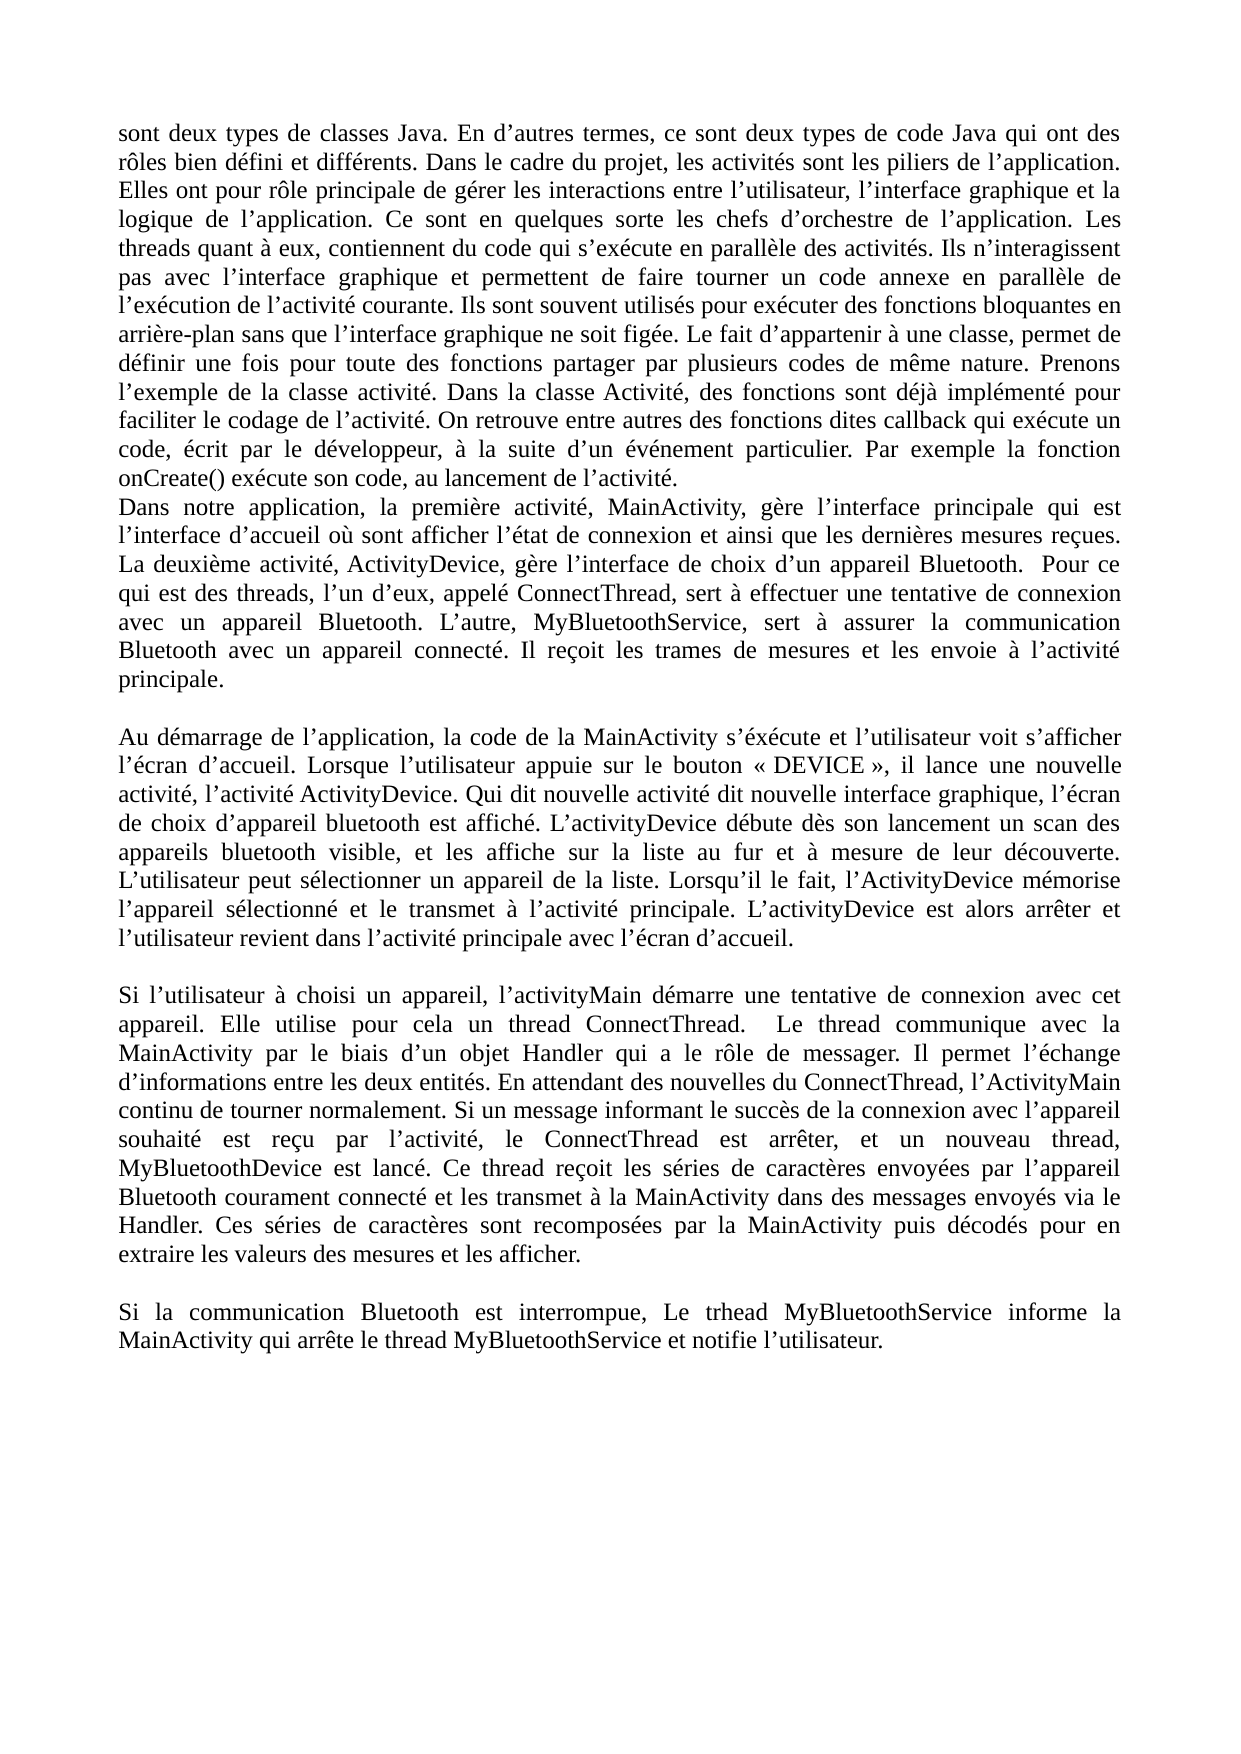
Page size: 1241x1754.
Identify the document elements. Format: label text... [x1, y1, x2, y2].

text Au démarrage de l’application, la code de la MainActivity s’éxécute et l’utilisateur voit s’afficher l’écran d’accueil. Lorsque l’utilisateur appuie sur le bouton « DEVICE », il lance une nouvelle activité, l’activité ActivityDevice. Qui dit nouvelle activité dit nouvelle interface graphique, l’écran de choix d’appareil bluetooth est affiché. L’activityDevice débute dès son lancement un scan des appareils bluetooth visible, et les affiche sur la liste au fur et à mesure de leur découverte. L’utilisateur peut sélectionner un appareil de la liste. Lorsqu’il le fait, l’ActivityDevice mémorise l’appareil sélectionné et le transmet à l’activité principale. L’activityDevice est alors arrêter et l’utilisateur revient dans l’activité principale avec l’écran d’accueil. [118, 722, 1122, 952]
text sont deux types de classes Java. En d’autres termes, ce sont deux types de code Java qui ont des rôles bien défini et différents. Dans le cadre du projet, les activités sont les piliers de l’application. Elles ont pour rôle principale de gérer les interactions entre l’utilisateur, l’interface graphique et la logique de l’application. Ce sont en quelques sorte les chefs d’orchestre de l’application. Les threads quant à eux, contiennent du code qui s’exécute en parallèle des activités. Ils n’interagissent pas avec l’interface graphique et permettent de faire tourner un code annexe en parallèle de l’exécution de l’activité courante. Ils sont souvent utilisés pour exécuter des fonctions bloquantes en arrière-plan sans que l’interface graphique ne soit figée. Le fait d’appartenir à une classe, permet de définir une fois pour toute des fonctions partager par plusieurs codes de même nature. Prenons l’exemple de la classe activité. Dans la classe Activité, des fonctions sont déjà implémenté pour faciliter le codage de l’activité. On retrouve entre autres des fonctions dites callback qui exécute un code, écrit par le développeur, à la suite d’un événement particulier. Par exemple la fonction onCreate() exécute son code, au lancement de l’activité. [118, 118, 1122, 492]
text Dans notre application, la première activité, MainActivity, gère l’interface principale qui est l’interface d’accueil où sont afficher l’état de connexion et ainsi que les dernières mesures reçues. La deuxième activité, ActivityDevice, gère l’interface de choix d’un appareil Bluetooth. Pour ce qui est des threads, l’un d’eux, appelé ConnectThread, sert à effectuer une tentative de connexion avec un appareil Bluetooth. L’autre, MyBluetoothService, sert à assurer la communication Bluetooth avec un appareil connecté. Il reçoit les trames de mesures et les envoie à l’activité principale. [118, 492, 1122, 693]
text Si la communication Bluetooth est interrompue, Le trhead MyBluetoothService informe la MainActivity qui arrête le thread MyBluetoothService et notifie l’utilisateur. [118, 1297, 1122, 1354]
text Si l’utilisateur à choisi un appareil, l’activityMain démarre une tentative de connexion avec cet appareil. Elle utilise pour cela un thread ConnectThread. Le thread communique avec la MainActivity par le biais d’un objet Handler qui a le rôle de messager. Il permet l’échange d’informations entre les deux entités. En attendant des nouvelles du ConnectThread, l’ActivityMain continu de tourner normalement. Si un message informant le succès de la connexion avec l’appareil souhaité est reçu par l’activité, le ConnectThread est arrêter, et un nouveau thread, MyBluetoothDevice est lancé. Ce thread reçoit les séries de caractères envoyées par l’appareil Bluetooth courament connecté et les transmet à la MainActivity dans des messages envoyés via le Handler. Ces séries de caractères sont recomposées par la MainActivity puis décodés pour en extraire les valeurs des mesures et les afficher. [118, 981, 1122, 1268]
